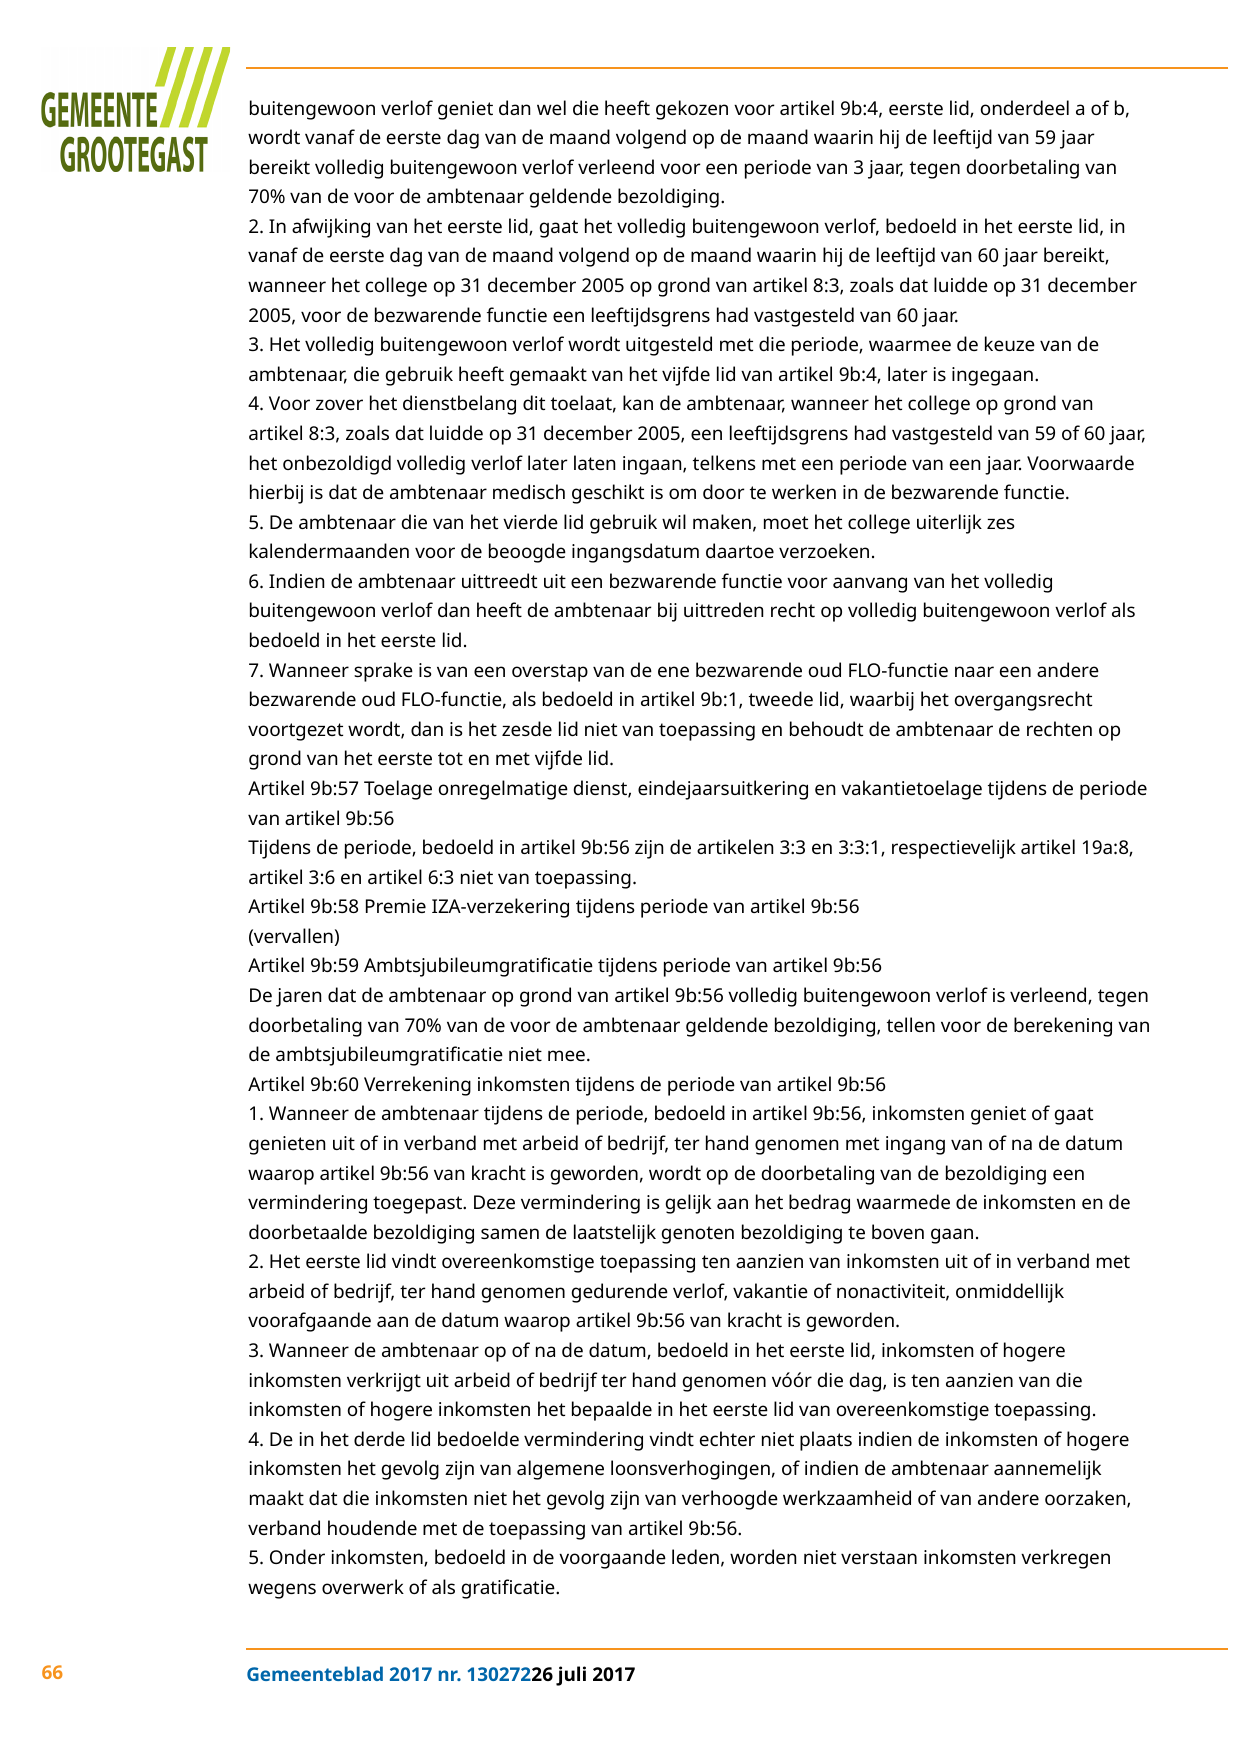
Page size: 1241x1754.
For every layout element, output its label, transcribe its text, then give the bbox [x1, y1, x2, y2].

text 4. De in het derde lid bedoelde vermindering vindt echter niet plaats indien de inkomsten of hogere inkomsten het gevolg zijn van algemene loonsverhogingen, of indien de ambtenaar aannemelijk maakt dat die inkomsten niet het gevolg zijn van verhoogde werkzaamheid of van andere oorzaken, verband houdende met de toepassing van artikel 9b:56. [248, 1426, 1152, 1541]
text 2. Het eerste lid vindt overeenkomstige toepassing ten aanzien van inkomsten uit of in verband met arbeid of bedrijf, ter hand genomen gedurende verlof, vakantie of nonactiviteit, onmiddellijk voorafgaande aan de datum waarop artikel 9b:56 van kracht is geworden. [248, 1248, 1152, 1333]
text Tijdens de periode, bedoeld in artikel 9b:56 zijn de artikelen 3:3 en 3:3:1, respectievelijk artikel 19a:8, artikel 3:6 en artikel 6:3 niet van toepassing. [248, 834, 1152, 890]
text 5. De ambtenaar die van het vierde lid gebruik wil maken, moet het college uiterlijk zes kalendermaanden voor de beoogde ingangsdatum daartoe verzoeken. [248, 509, 1152, 564]
text 6. Indien de ambtenaar uittreedt uit een bezwarende functie voor aanvang van het volledig buitengewoon verlof dan heeft de ambtenaar bij uittreden recht op volledig buitengewoon verlof als bedoeld in het eerste lid. [248, 568, 1152, 653]
picture [41, 47, 231, 172]
text De jaren dat de ambtenaar op grond van artikel 9b:56 volledig buitengewoon verlof is verleend, tegen doorbetaling van 70% van de voor de ambtenaar geldende bezoldiging, tellen voor de berekening van de ambtsjubileumgratificatie niet mee. [248, 982, 1152, 1067]
text 3. Wanneer de ambtenaar op of na de datum, bedoeld in het eerste lid, inkomsten of hogere inkomsten verkrijgt uit arbeid of bedrijf ter hand genomen vóór die dag, is ten aanzien van die inkomsten of hogere inkomsten het bepaalde in het eerste lid van overeenkomstige toepassing. [248, 1337, 1152, 1422]
text (vervallen) [248, 923, 1152, 949]
text Artikel 9b:57 Toelage onregelmatige dienst, eindejaarsuitkering en vakantietoelage tijdens de periode van artikel 9b:56 [248, 775, 1152, 831]
text Artikel 9b:60 Verrekening inkomsten tijdens de periode van artikel 9b:56 [248, 1071, 1152, 1097]
text 3. Het volledig buitengewoon verlof wordt uitgesteld met die periode, waarmee de keuze van de ambtenaar, die gebruik heeft gemaakt van het vijfde lid van artikel 9b:4, later is ingegaan. [248, 331, 1152, 387]
text Artikel 9b:58 Premie IZA-verzekering tijdens periode van artikel 9b:56 [248, 893, 1152, 919]
text 7. Wanneer sprake is van een overstap van de ene bezwarende oud FLO-functie naar een andere bezwarende oud FLO-functie, als bedoeld in artikel 9b:1, tweede lid, waarbij het overgangsrecht voortgezet wordt, dan is het zesde lid niet van toepassing en behoudt de ambtenaar de rechten op grond van het eerste tot en met vijfde lid. [248, 657, 1152, 771]
text 2. In afwijking van het eerste lid, gaat het volledig buitengewoon verlof, bedoeld in het eerste lid, in vanaf de eerste dag van de maand volgend op de maand waarin hij de leeftijd van 60 jaar bereikt, wanneer het college op 31 december 2005 op grond van artikel 8:3, zoals dat luidde op 31 december 2005, voor de bezwarende functie een leeftijdsgrens had vastgesteld van 60 jaar. [248, 213, 1152, 328]
text Artikel 9b:59 Ambtsjubileumgratificatie tijdens periode van artikel 9b:56 [248, 953, 1152, 978]
text 1. Wanneer de ambtenaar tijdens de periode, bedoeld in artikel 9b:56, inkomsten geniet of gaat genieten uit of in verband met arbeid of bedrijf, ter hand genomen met ingang van of na de datum waarop artikel 9b:56 van kracht is geworden, wordt op de doorbetaling van de bezoldiging een vermindering toegepast. Deze vermindering is gelijk aan het bedrag waarmede de inkomsten en de doorbetaalde bezoldiging samen de laatstelijk genoten bezoldiging te boven gaan. [248, 1101, 1152, 1245]
text buitengewoon verlof geniet dan wel die heeft gekozen voor artikel 9b:4, eerste lid, onderdeel a of b, wordt vanaf de eerste dag van de maand volgend op de maand waarin hij de leeftijd van 59 jaar bereikt volledig buitengewoon verlof verleend voor een periode van 3 jaar, tegen doorbetaling van 70% van de voor de ambtenaar geldende bezoldiging. [248, 95, 1152, 209]
text 4. Voor zover het dienstbelang dit toelaat, kan de ambtenaar, wanneer het college op grond van artikel 8:3, zoals dat luidde op 31 december 2005, een leeftijdsgrens had vastgesteld van 59 of 60 jaar, het onbezoldigd volledig verlof later laten ingaan, telkens met een periode van een jaar. Voorwaarde hierbij is dat de ambtenaar medisch geschikt is om door te werken in de bezwarende functie. [248, 391, 1152, 505]
text 5. Onder inkomsten, bedoeld in de voorgaande leden, worden niet verstaan inkomsten verkregen wegens overwerk of als gratificatie. [248, 1544, 1152, 1600]
